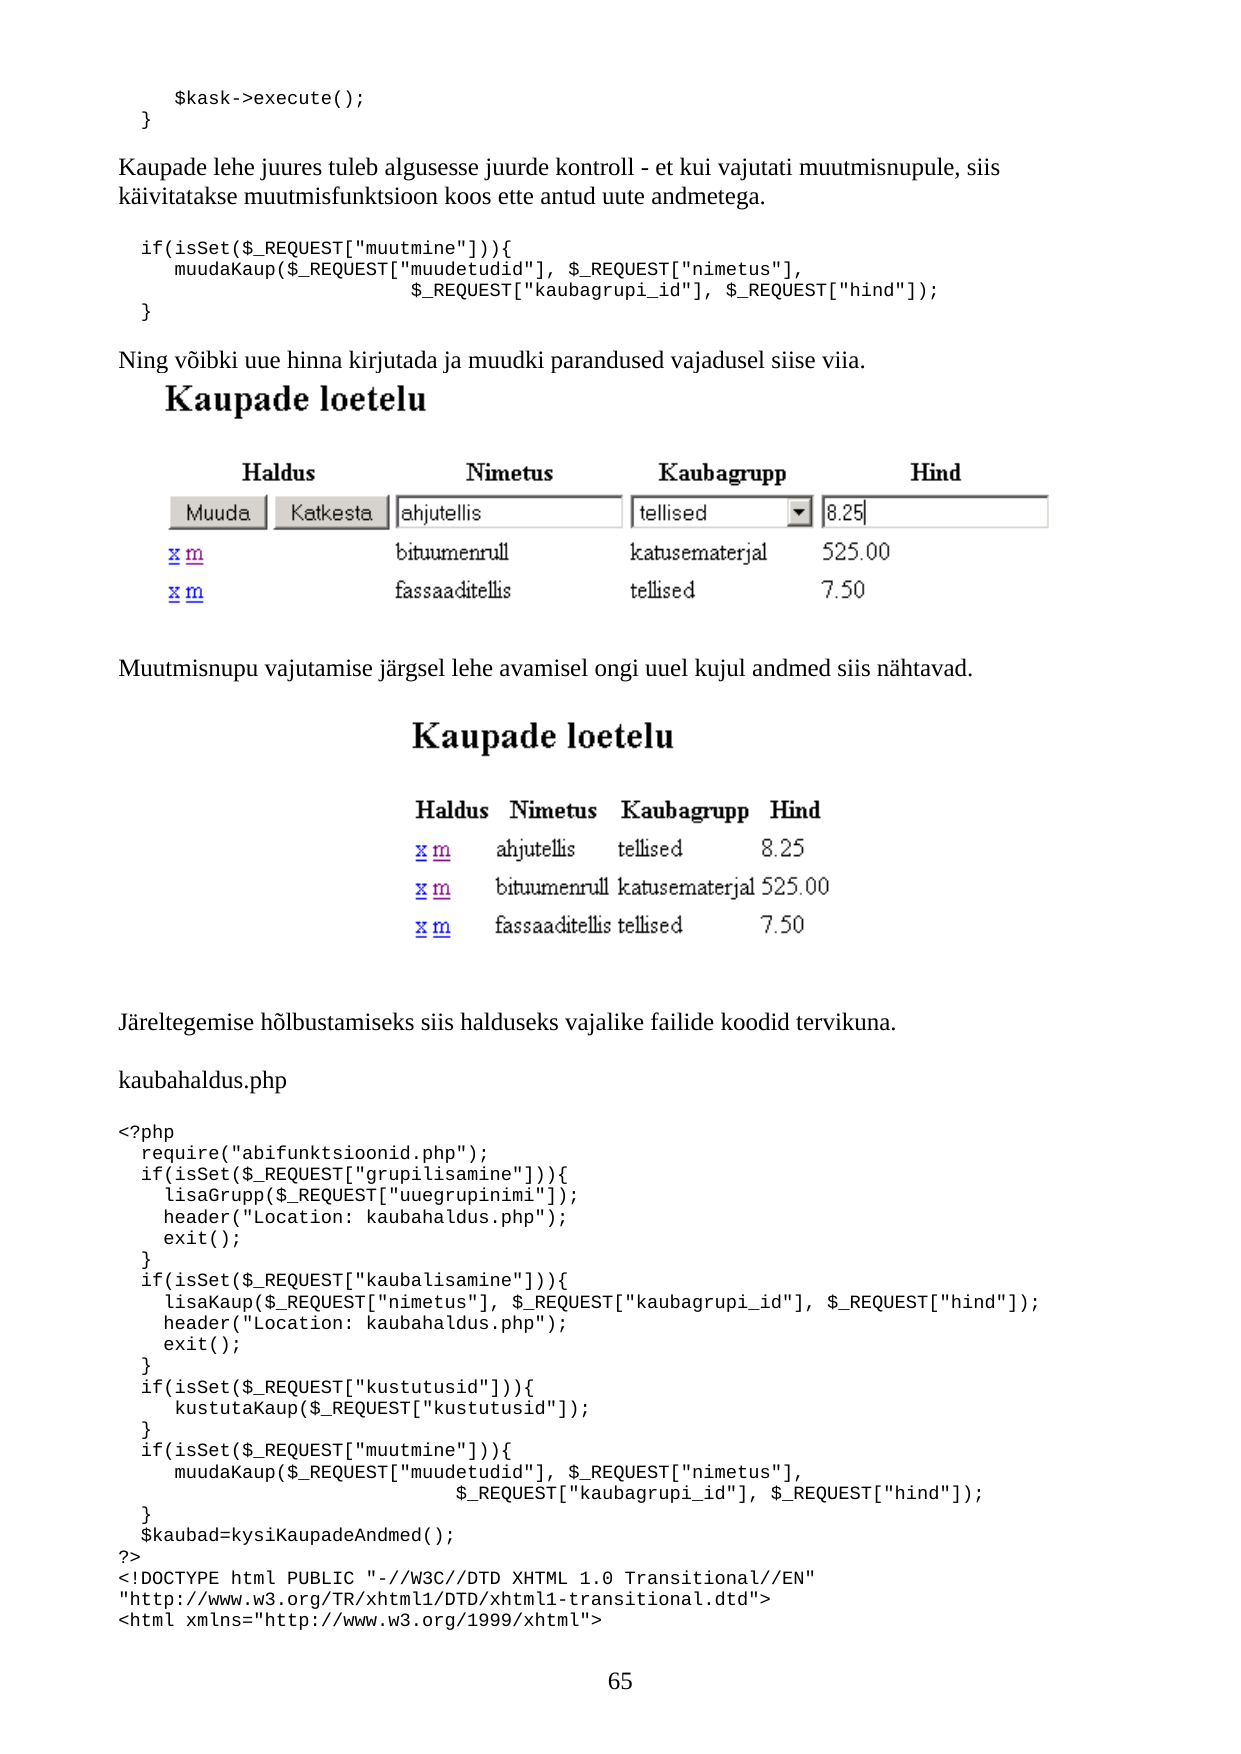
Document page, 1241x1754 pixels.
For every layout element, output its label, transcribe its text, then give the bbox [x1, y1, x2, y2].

text Järeltegemise hõlbustamiseks siis halduseks vajalike failide koodid tervikuna. [118, 1007, 1122, 1036]
text <?php [118, 1122, 1122, 1144]
text $kaubad=kysiKaupadeAndmed(); [118, 1526, 1122, 1547]
text $_REQUEST["kaubagrupi_id"], $_REQUEST["hind"]); [118, 281, 1122, 302]
text Ning võibki uue hinna kirjutada ja muudki parandused vajadusel siise viia. [118, 345, 1122, 373]
text exit(); [118, 1229, 1122, 1250]
text if(isSet($_REQUEST["muutmine"])){ [118, 1441, 1122, 1462]
text Kaupade lehe juures tuleb algusesse juurde kontroll - et kui vajutati muutmisnupule, siis käivitatakse muutmisfunktsioon koos ette antud uute andmetega. [118, 152, 1122, 210]
text if(isSet($_REQUEST["muutmine"])){ [118, 238, 1122, 260]
text muudaKaup($_REQUEST["muudetudid"], $_REQUEST["nimetus"], [118, 1462, 1122, 1484]
text } [118, 1356, 1122, 1377]
text ?> [118, 1547, 1122, 1569]
text header("Location: kaubahaldus.php"); [118, 1207, 1122, 1229]
text } [118, 1505, 1122, 1526]
text $_REQUEST["kaubagrupi_id"], $_REQUEST["hind"]); [118, 1484, 1122, 1505]
text kaubahaldus.php [118, 1065, 1122, 1094]
text muudaKaup($_REQUEST["muudetudid"], $_REQUEST["nimetus"], [118, 260, 1122, 281]
text if(isSet($_REQUEST["kaubalisamine"])){ [118, 1271, 1122, 1292]
text lisaKaup($_REQUEST["nimetus"], $_REQUEST["kaubagrupi_id"], $_REQUEST["hind"]); [118, 1292, 1122, 1314]
text <!DOCTYPE html PUBLIC "-//W3C//DTD XHTML 1.0 Transitional//EN" [118, 1569, 1122, 1590]
text header("Location: kaubahaldus.php"); [118, 1314, 1122, 1335]
text } [118, 302, 1122, 323]
text $kask->execute(); [118, 88, 1122, 110]
text exit(); [118, 1335, 1122, 1356]
text kustutaKaup($_REQUEST["kustutusid"]); [118, 1399, 1122, 1420]
text <html xmlns="http://www.w3.org/1999/xhtml"> [118, 1611, 1122, 1632]
text } [118, 1250, 1122, 1271]
text require("abifunktsioonid.php"); [118, 1144, 1122, 1165]
text } [118, 110, 1122, 131]
text lisaGrupp($_REQUEST["uuegrupinimi"]); [118, 1186, 1122, 1207]
text } [118, 1420, 1122, 1441]
text if(isSet($_REQUEST["grupilisamine"])){ [118, 1165, 1122, 1186]
text "http://www.w3.org/TR/xhtml1/DTD/xhtml1-transitional.dtd"> [118, 1590, 1122, 1611]
text Muutmisnupu vajutamise järgsel lehe avamisel ongi uuel kujul andmed siis nähtavad. [118, 373, 1122, 682]
text if(isSet($_REQUEST["kustutusid"])){ [118, 1377, 1122, 1399]
